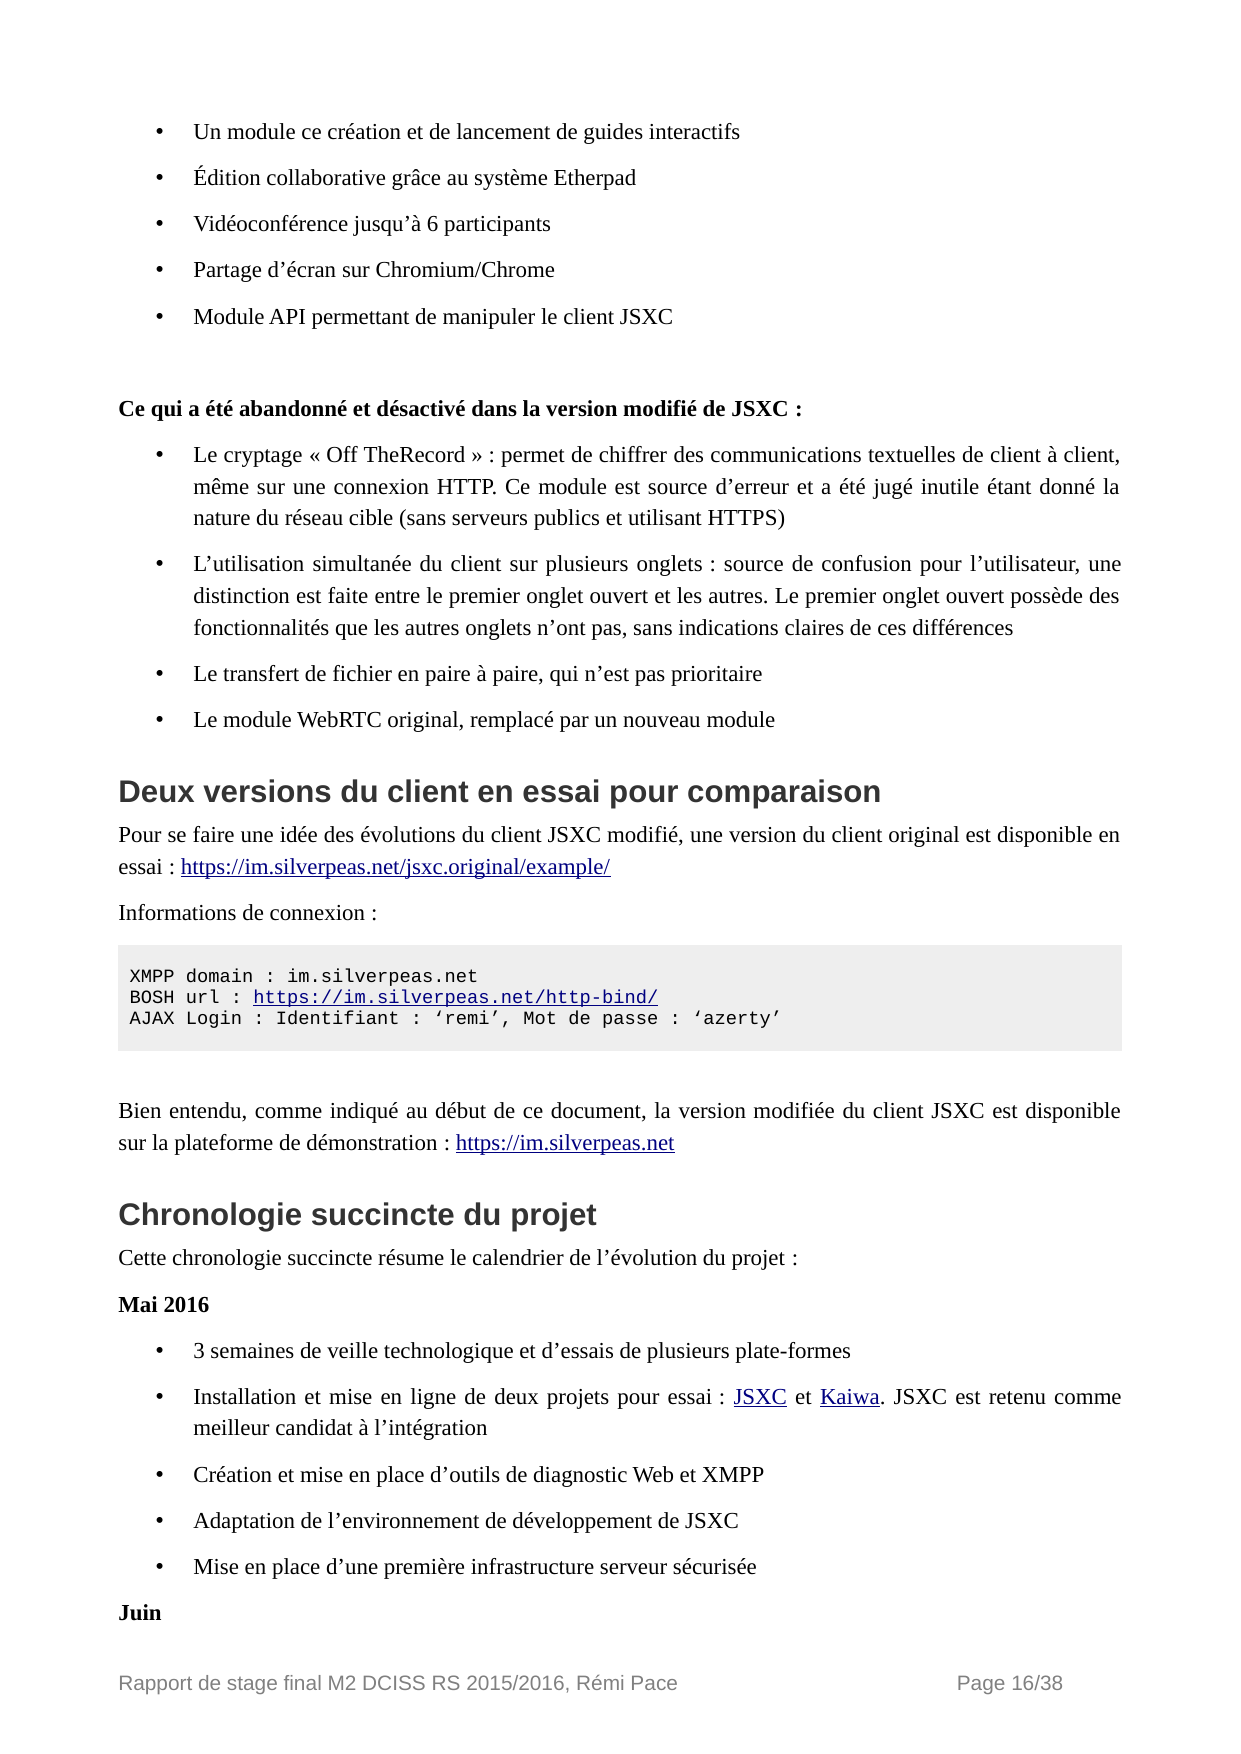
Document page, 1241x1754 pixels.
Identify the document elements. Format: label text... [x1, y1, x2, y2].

list Adaptation de l’environnement de développement de JSXC [156, 1507, 1122, 1533]
list Le transfert de fichier en paire à paire, qui n’est pas prioritaire [156, 660, 1122, 686]
list Installation et mise en ligne de deux projets pour essai : JSXC et Kaiwa. JSXC est retenu comme meilleur candidat à l’intégration [156, 1383, 1122, 1441]
subtitle Deux versions du client en essai pour comparaison [118, 773, 1122, 809]
list Module API permettant de manipuler le client JSXC [156, 303, 1122, 329]
list Vidéoconférence jusqu’à 6 participants [156, 210, 1122, 237]
list Partage d’écran sur Chromium/Chrome [156, 257, 1122, 283]
list Édition collaborative grâce au système Etherpad [156, 164, 1122, 191]
text Bien entendu, comme indiqué au début de ce document, la version modifiée du client JSXC est disponible sur la plateforme de démonstration : https://im.silverpeas.net [118, 1097, 1122, 1155]
list 3 semaines de veille technologique et d’essais de plusieurs plate-formes [156, 1337, 1122, 1363]
list Un module ce création et de lancement de guides interactifs [156, 118, 1122, 144]
text Cette chronologie succincte résume le calendrier de l’évolution du projet : [118, 1244, 1122, 1271]
list Création et mise en place d’outils de diagnostic Web et XMPP [156, 1461, 1122, 1487]
list L’utilisation simultanée du client sur plusieurs onglets : source de confusion pour l’utilisateur, une distinction est faite entre le premier onglet ouvert et les autres. Le premier onglet ouvert possède des fonctionnalités que les autres onglets n’ont pas, sans indications claires de ces différences [156, 550, 1122, 640]
list Le cryptage « Off TheRecord » : permet de chiffrer des communications textuelles de client à client, même sur une connexion HTTP. Ce module est source d’erreur et a été jugé inutile étant donné la nature du réseau cible (sans serveurs publics et utilisant HTTPS) [156, 441, 1122, 531]
list Le module WebRTC original, remplacé par un nouveau module [156, 706, 1122, 732]
text XMPP domain : im.silverpeas.net BOSH url : https://im.silverpeas.net/http-bind/ AJAX Login : Identifiant : ‘remi’, Mot de passe : ‘azerty’ [118, 966, 1122, 1030]
subtitle Chronologie succincte du projet [118, 1196, 1122, 1232]
text Juin [118, 1599, 1122, 1625]
text Informations de connexion : [118, 899, 1122, 925]
list Mise en place d’une première infrastructure serveur sécurisée [156, 1553, 1122, 1579]
text Mai 2016 [118, 1291, 1122, 1317]
text Ce qui a été abandonné et désactivé dans la version modifié de JSXC : [118, 395, 1122, 421]
text Pour se faire une idée des évolutions du client JSXC modifié, une version du client original est disponible en essai : https://im.silverpeas.net/jsxc.original/example/ [118, 821, 1122, 879]
